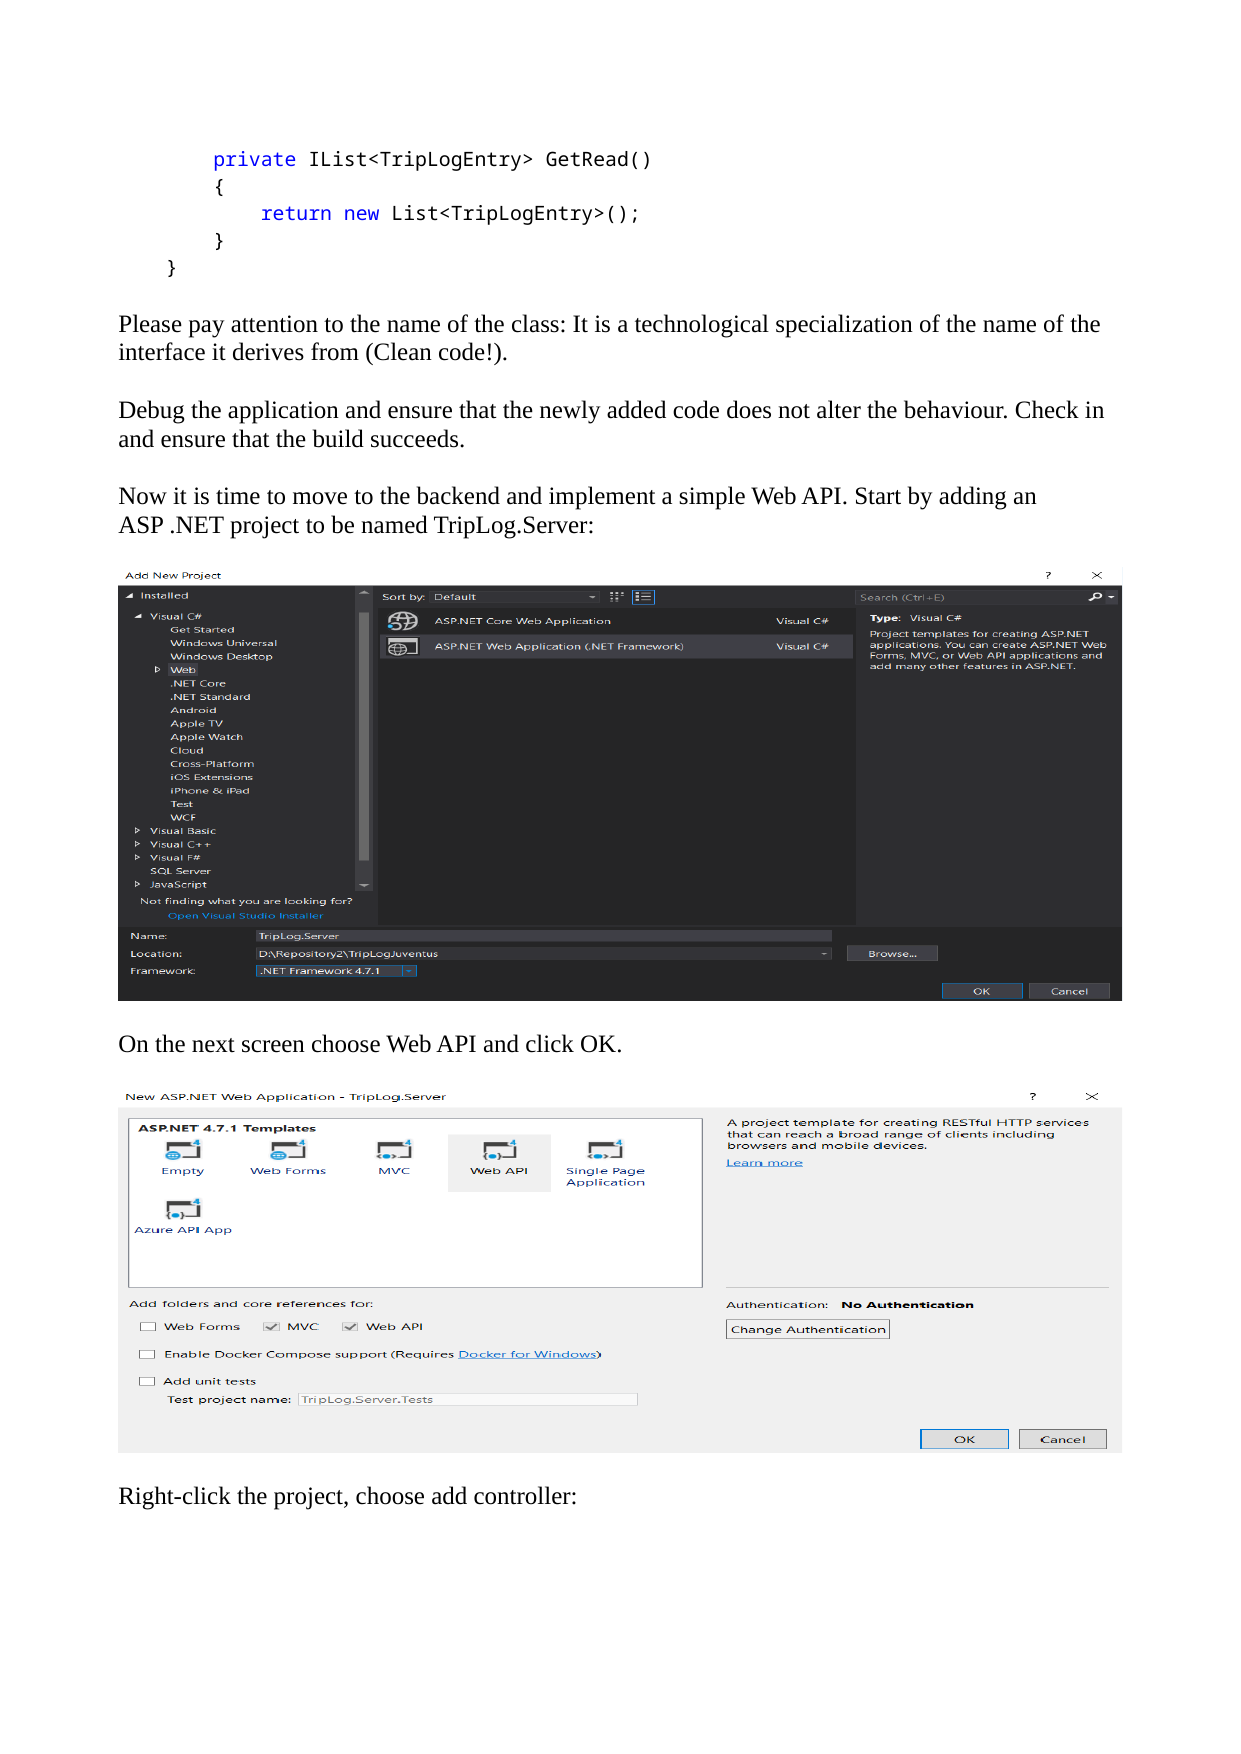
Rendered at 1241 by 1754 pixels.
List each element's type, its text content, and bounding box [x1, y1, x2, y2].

text Now it is time to move to the backend and implement a simple Web API. Start by adding an ASP .NET project to be named TripLog.Server: [118, 481, 1122, 539]
text On the next screen choose Web API and click OK. [118, 1029, 1122, 1058]
text private IList<TripLogEntry> GetRead() [118, 145, 1122, 172]
text Debug the application and ensure that the newly added code does not alter the behaviour. Check in and ensure that the build succeeds. [118, 395, 1122, 452]
text Right-click the project, choose add controller: [118, 1481, 1122, 1510]
text } [118, 226, 1122, 253]
text { [118, 172, 1122, 199]
picture [118, 567, 1123, 1001]
text Please pay attention to the name of the class: It is a technological specialization of the name of the interface it derives from (Clean code!). [118, 309, 1122, 366]
picture [118, 1086, 1123, 1453]
text } [118, 253, 1122, 280]
text return new List<TripLogEntry>(); [118, 199, 1122, 226]
